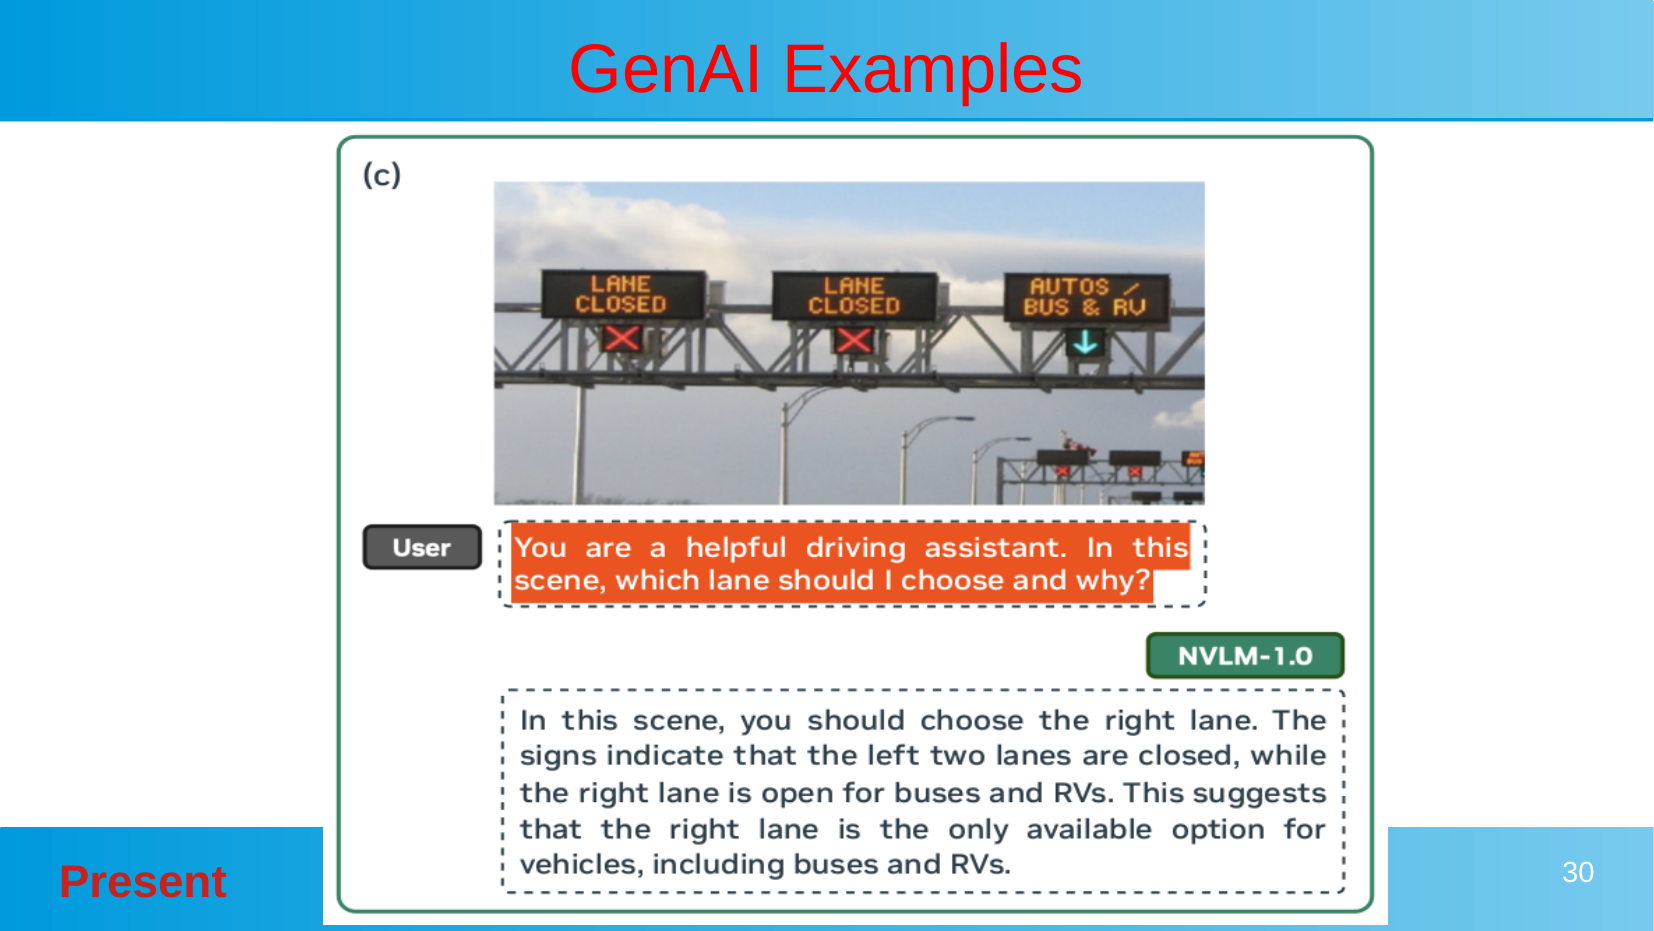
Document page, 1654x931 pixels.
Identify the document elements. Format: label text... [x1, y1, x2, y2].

picture [323, 124, 1388, 925]
title GenAI Examples [59, 29, 1595, 108]
